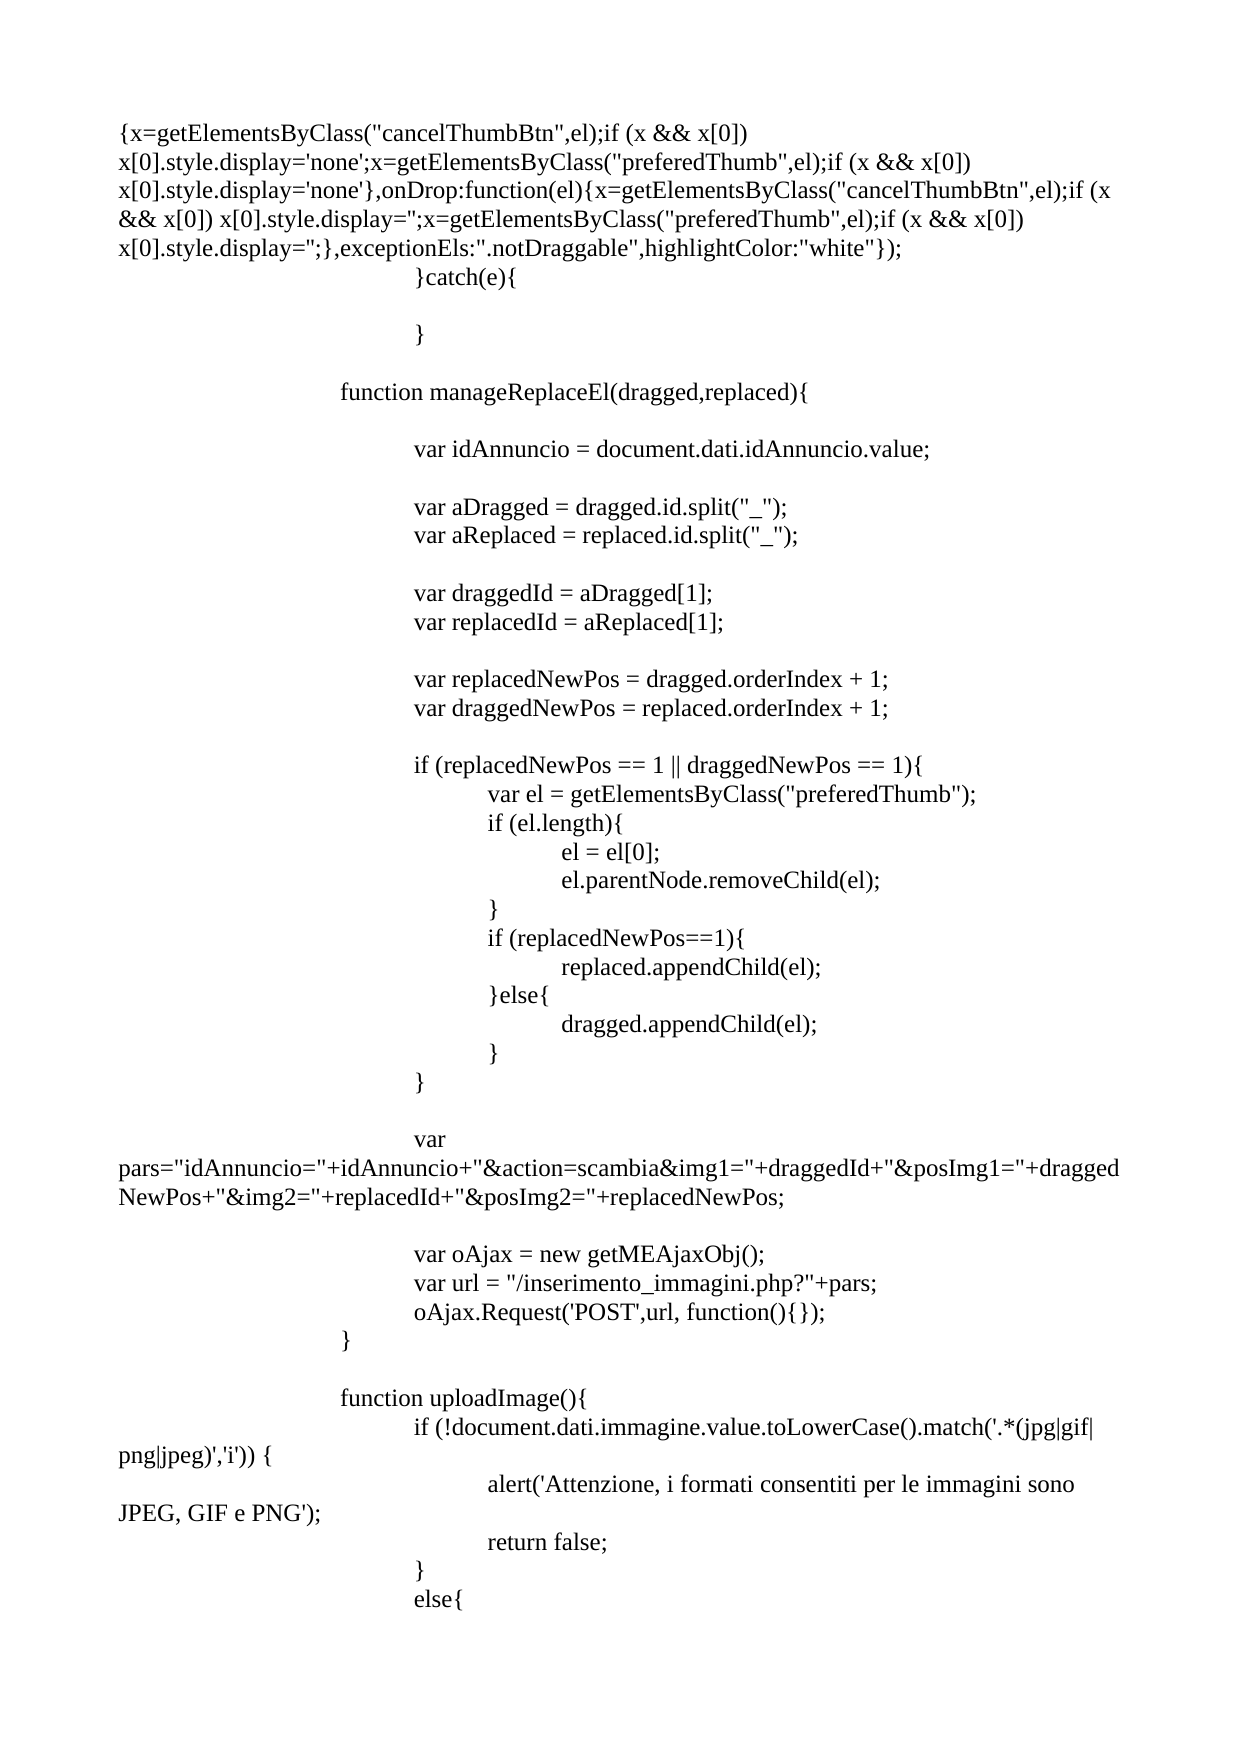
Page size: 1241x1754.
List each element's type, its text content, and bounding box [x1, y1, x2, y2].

text {x=getElementsByClass("cancelThumbBtn",el);if (x && x[0]) x[0].style.display='none';x=getElementsByClass("preferedThumb",el);if (x && x[0]) x[0].style.display='none'},onDrop:function(el){x=getElementsByClass("cancelThumbBtn",el);if (x && x[0]) x[0].style.display='';x=getElementsByClass("preferedThumb",el);if (x && x[0]) x[0].style.display='';},exceptionEls:".notDraggable",highlightColor:"white"}); }catch(e){ } function manageReplaceEl(dragged,replaced){ var idAnnuncio = document.dati.idAnnuncio.value; var aDragged = dragged.id.split("_"); var aReplaced = replaced.id.split("_"); var draggedId = aDragged[1]; var replacedId = aReplaced[1]; var replacedNewPos = dragged.orderIndex + 1; var draggedNewPos = replaced.orderIndex + 1; if (replacedNewPos == 1 || draggedNewPos == 1){ var el = getElementsByClass("preferedThumb"); if (el.length){ el = el[0]; el.parentNode.removeChild(el); } if (replacedNewPos==1){ replaced.appendChild(el); }else{ dragged.appendChild(el); } } var pars="idAnnuncio="+idAnnuncio+"&action=scambia&img1="+draggedId+"&posImg1="+draggedNewPos+"&img2="+replacedId+"&posImg2="+replacedNewPos; var oAjax = new getMEAjaxObj(); var url = "/inserimento_immagini.php?"+pars; oAjax.Request('POST',url, function(){}); } function uploadImage(){ if (!document.dati.immagine.value.toLowerCase().match('.*(jpg|gif|png|jpeg)','i')) { alert('Attenzione, i formati consentiti per le immagini sono JPEG, GIF e PNG'); return false; } else{ [118, 118, 1122, 1613]
